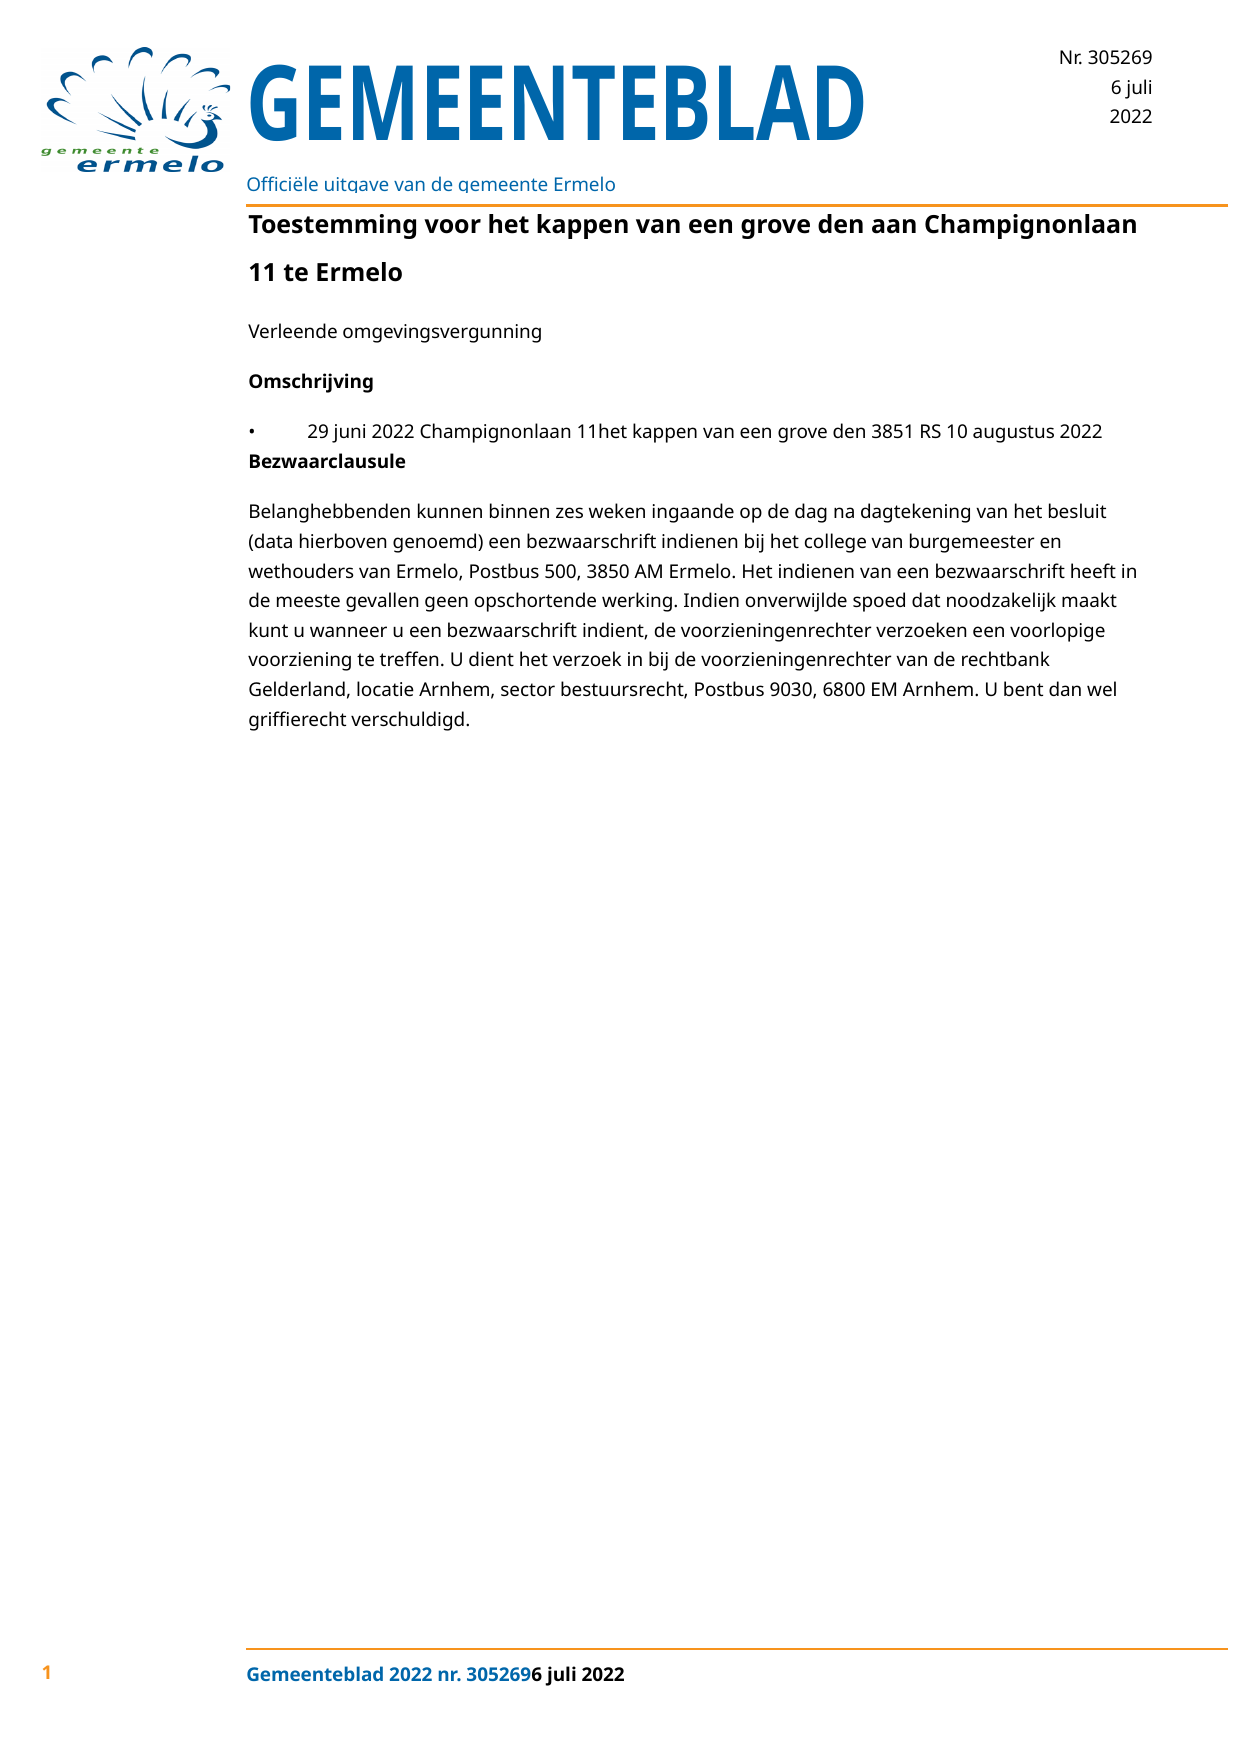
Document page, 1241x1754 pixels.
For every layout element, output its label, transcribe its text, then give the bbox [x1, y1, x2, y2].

text Toestemming voor het kappen van een grove den aan Champignonlaan 11 te Ermelo [248, 207, 1152, 288]
text Omschrijving [248, 368, 1152, 394]
text Belanghebbenden kunnen binnen zes weken ingaande op de dag na dagtekening van het besluit (data hierboven genoemd) een bezwaarschrift indienen bij het college van burgemeester en wethouders van Ermelo, Postbus 500, 3850 AM Ermelo. Het indienen van een bezwaarschrift heeft in de meeste gevallen geen opschortende werking. Indien onverwijlde spoed dat noodzakelijk maakt kunt u wanneer u een bezwaarschrift indient, de voorzieningenrechter verzoeken een voorlopige voorziening te treffen. U dient het verzoek in bij de voorzieningenrechter van de rechtbank Gelderland, locatie Arnhem, sector bestuursrecht, Postbus 9030, 6800 EM Arnhem. U bent dan wel griffierecht verschuldigd. [248, 499, 1152, 732]
text Bezwaarclausule [248, 448, 1152, 474]
picture [41, 47, 231, 172]
text Verleende omgevingsvergunning [248, 318, 1152, 344]
list 29 juni 2022 Champignonlaan 11het kappen van een grove den 3851 RS 10 augustus 2022 [248, 419, 1152, 444]
